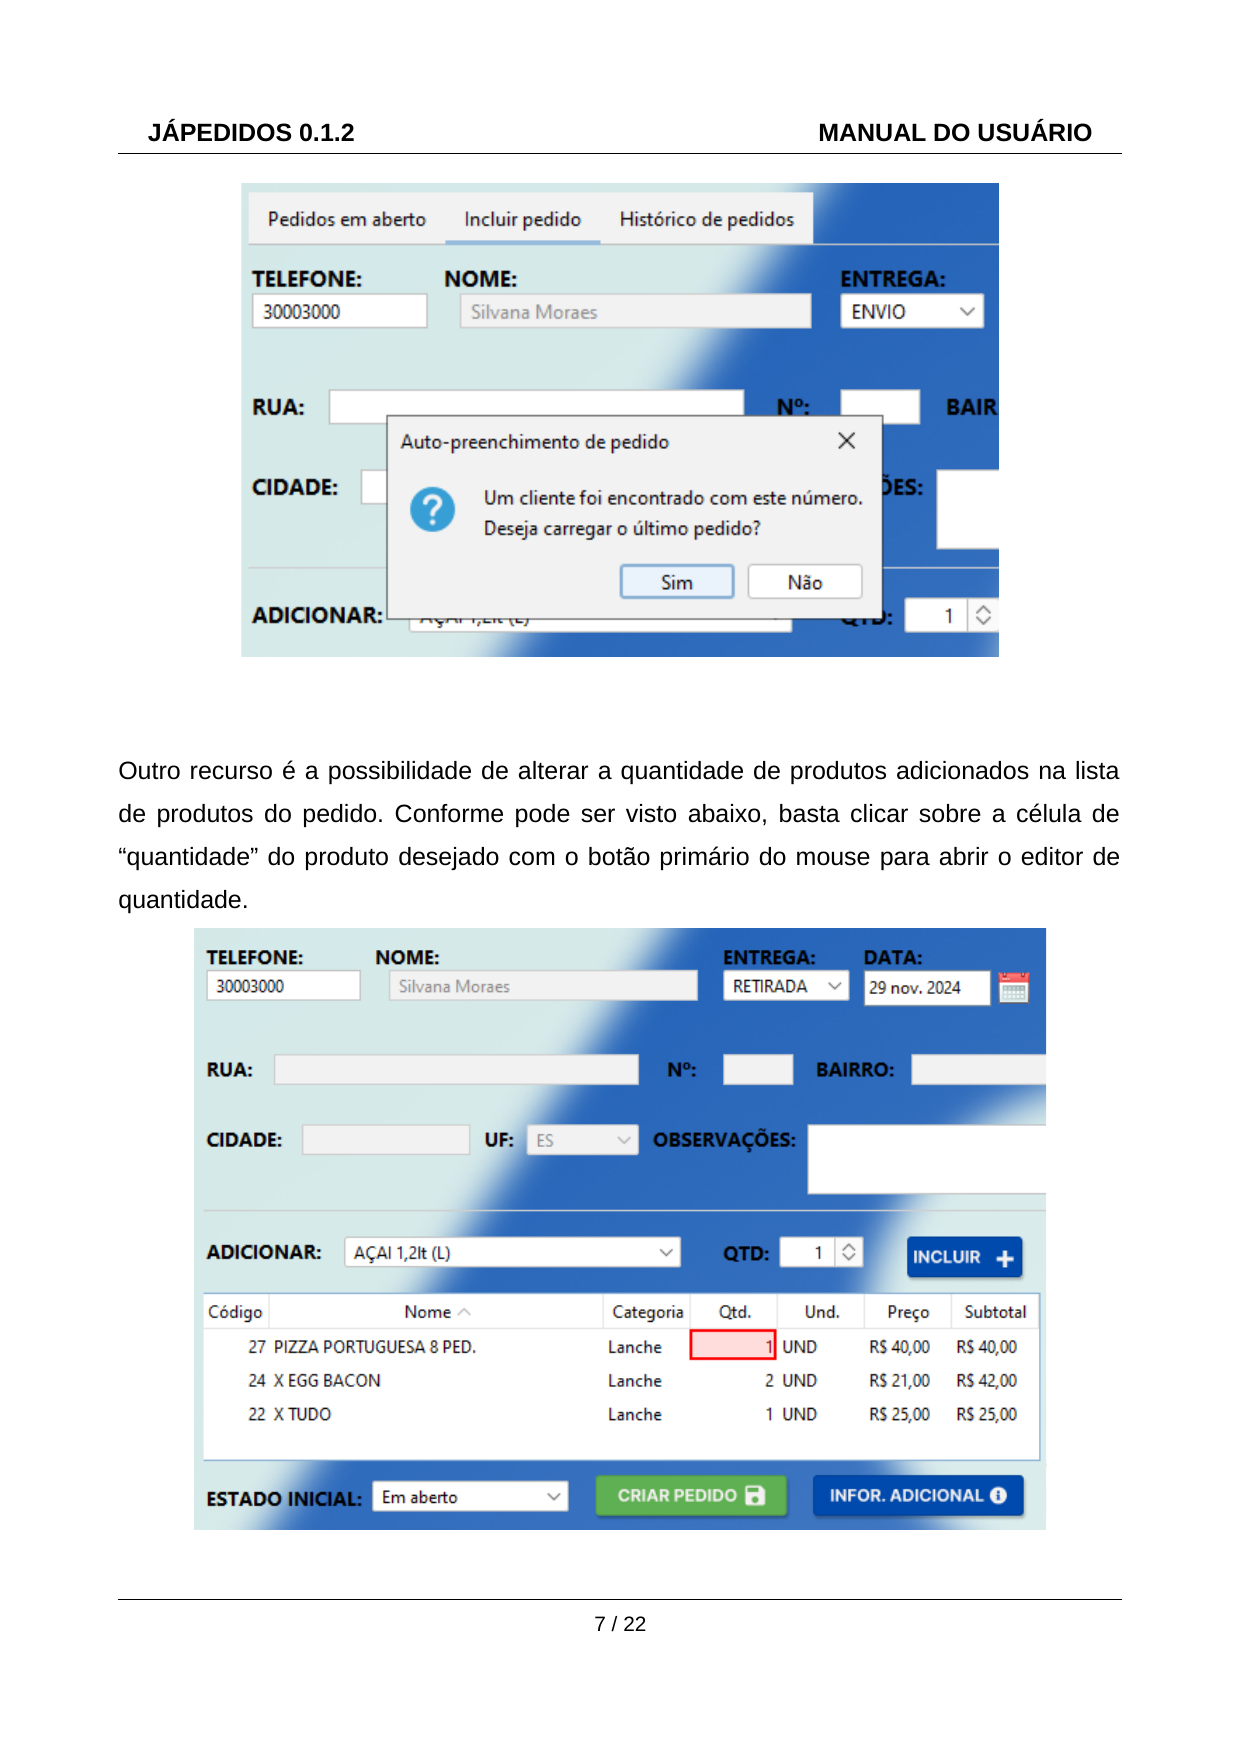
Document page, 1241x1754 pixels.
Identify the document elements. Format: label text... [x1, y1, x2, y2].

text Outro recurso é a possibilidade de alterar a quantidade de produtos adicionados na lista de produtos do pedido. Conforme pode ser visto abaixo, basta clicar sobre a célula de “quantidade” do produto desejado com o botão primário do mouse para abrir o editor de quantidade. [118, 756, 1122, 914]
picture [194, 928, 1047, 1530]
picture [241, 183, 999, 657]
